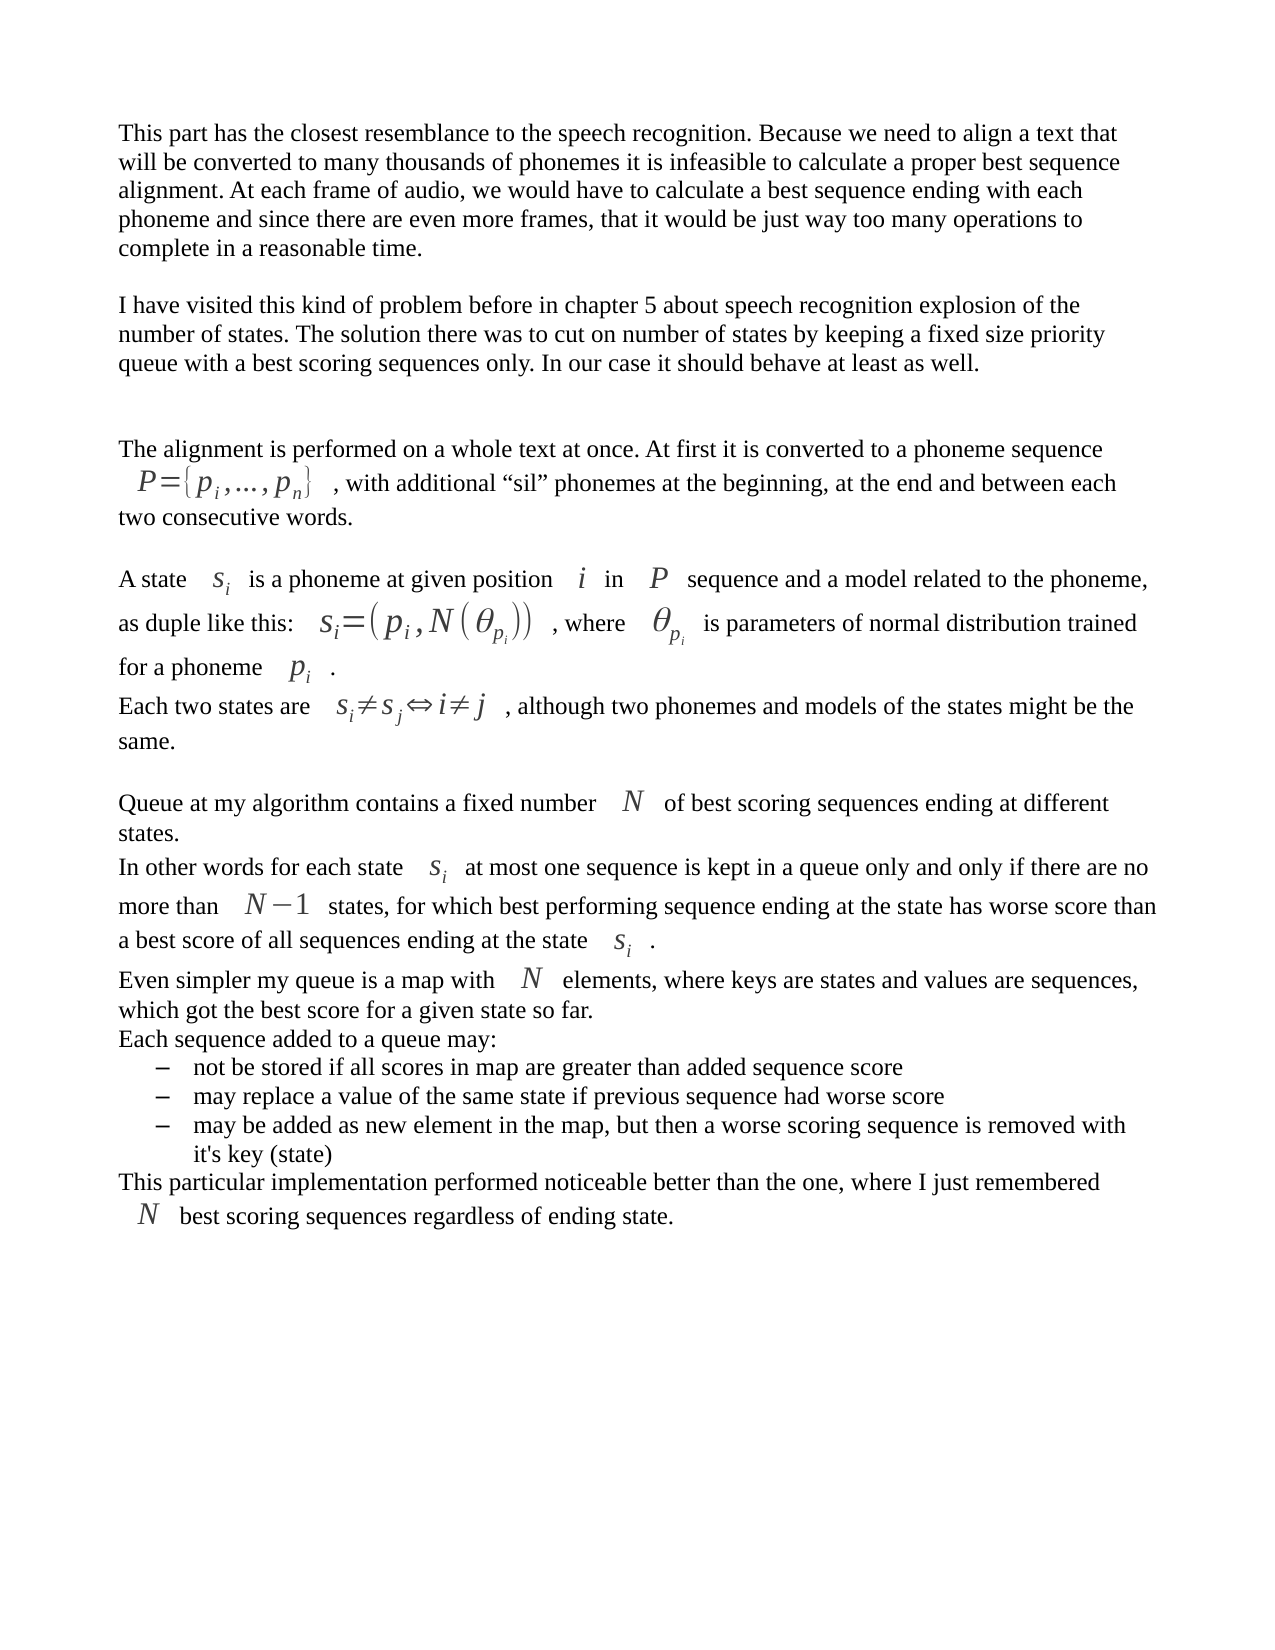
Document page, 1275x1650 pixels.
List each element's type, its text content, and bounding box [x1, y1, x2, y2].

text This part has the closest resemblance to the speech recognition. Because we need to align a text that will be converted to many thousands of phonemes it is infeasible to calculate a proper best sequence alignment. At each frame of audio, we would have to calculate a best sequence ending with each phoneme and since there are even more frames, that it would be just way too many operations to complete in a reasonable time. [118, 118, 1157, 262]
text A state is a phoneme at given position in sequence and a model related to the phoneme, [118, 560, 1157, 599]
text The alignment is performed on a whole text at once. At first it is converted to a phoneme sequence , with additional “sil” phonemes at the beginning, at the end and between each two consecutive words. [118, 434, 1157, 531]
list not be stored if all scores in map are greater than added sequence score [156, 1052, 1157, 1081]
text as duple like this: , where is parameters of normal distribution trained for a phoneme . [118, 599, 1157, 687]
text Each sequence added to a queue may: [118, 1024, 1157, 1052]
text This particular implementation performed noticeable better than the one, where I just remembered best scoring sequences regardless of ending state. [118, 1167, 1157, 1231]
text Each two states are , although two phonemes and models of the states might be the same. [118, 687, 1157, 755]
text In other words for each state at most one sequence is kept in a queue only and only if there are no more than states, for which best performing sequence ending at the state has worse score than a best score of all sequences ending at the state . [118, 847, 1157, 960]
text Even simpler my queue is a map with elements, where keys are states and values are sequences, which got the best score for a given state so far. [118, 960, 1157, 1024]
list may be added as new element in the map, but then a worse scoring sequence is removed with it's key (state) [156, 1110, 1157, 1167]
list may replace a value of the same state if previous sequence had worse score [156, 1081, 1157, 1110]
text I have visited this kind of problem before in chapter 5 about speech recognition explosion of the number of states. The solution there was to cut on number of states by keeping a fixed size priority queue with a best scoring sequences only. In our case it should behave at least as well. [118, 291, 1157, 377]
text Queue at my algorithm contains a fixed number of best scoring sequences ending at different states. [118, 784, 1157, 847]
